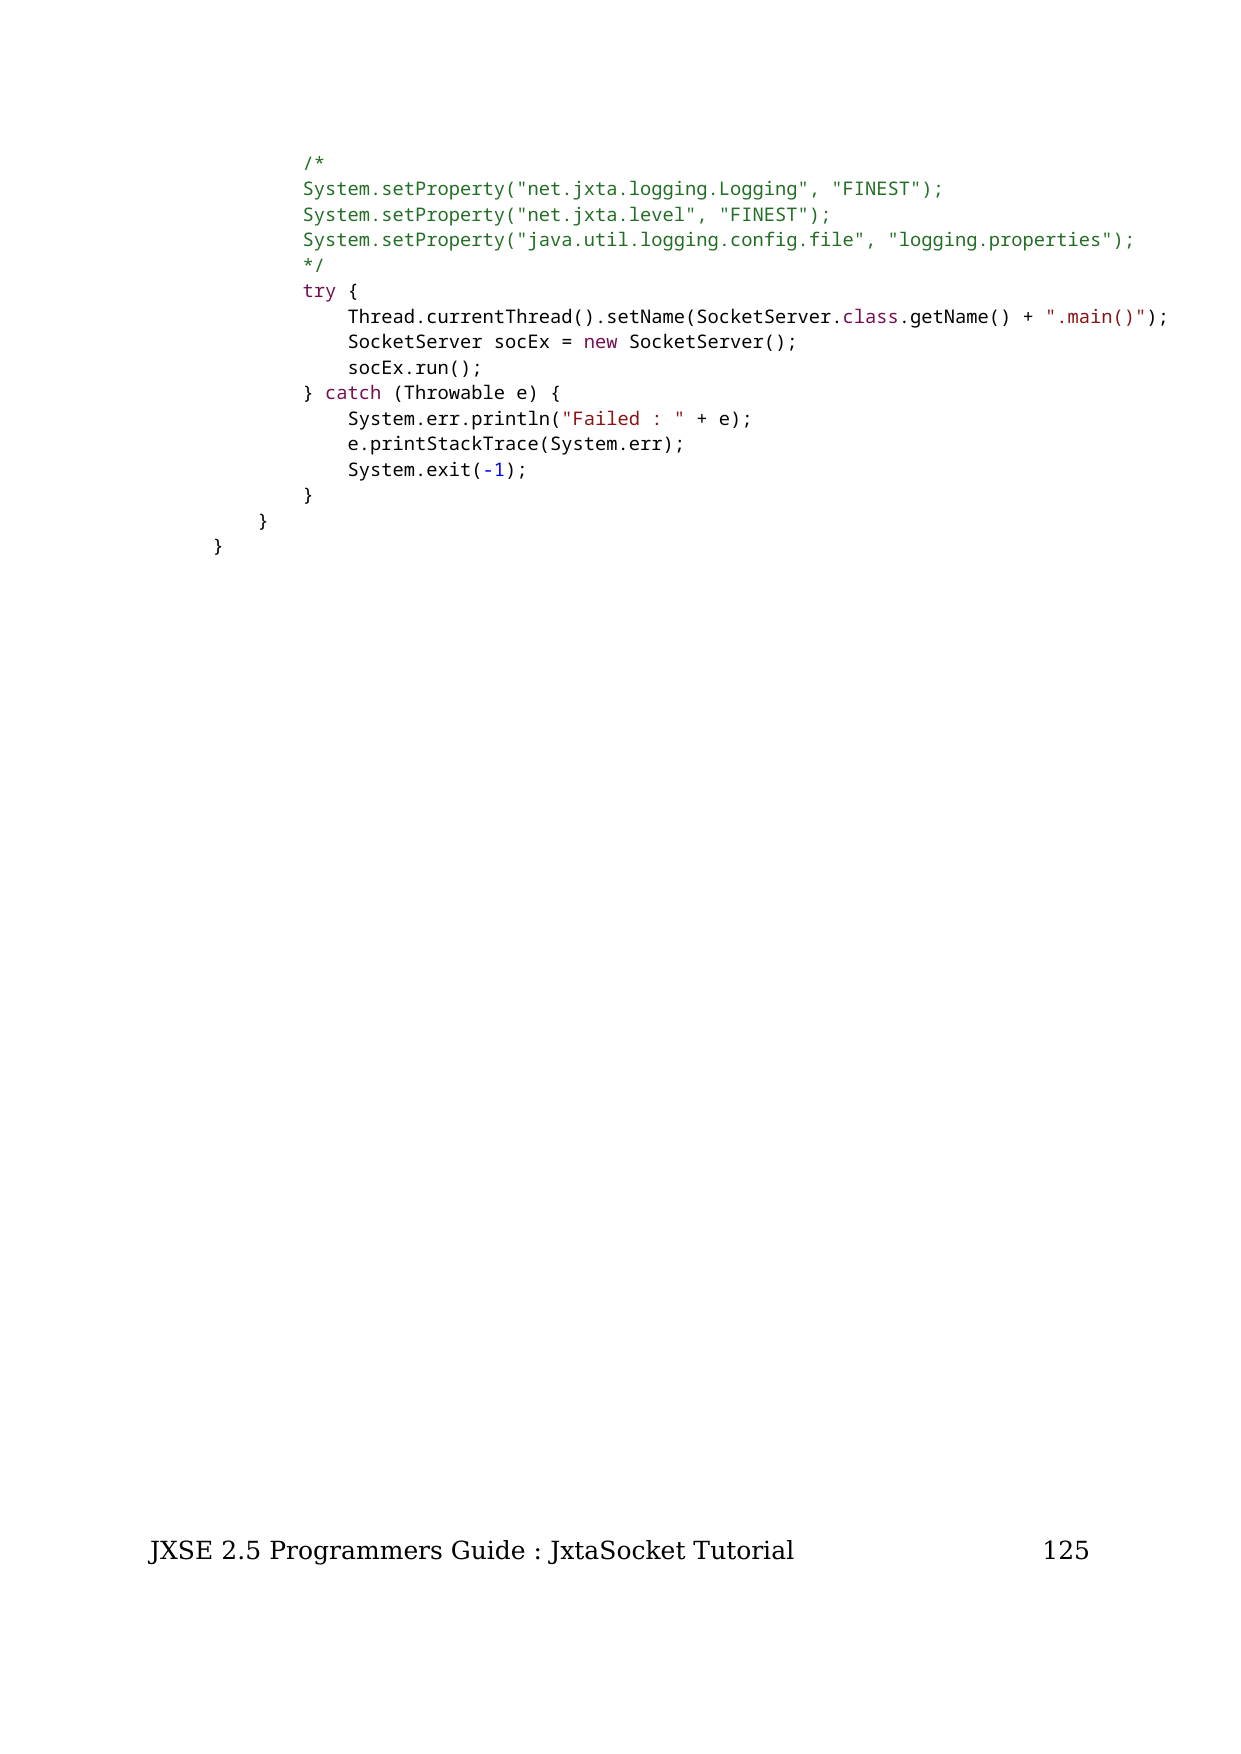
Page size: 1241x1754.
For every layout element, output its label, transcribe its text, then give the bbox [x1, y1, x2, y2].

text Thread.currentThread().setName(SocketServer.class.getName() + ".main()"); [212, 303, 1240, 329]
text System.setProperty("net.jxta.logging.Logging", "FINEST"); [212, 176, 1240, 201]
text System.setProperty("net.jxta.level", "FINEST"); [212, 201, 1240, 227]
text System.exit(-1); [212, 456, 1240, 482]
text System.setProperty("java.util.logging.config.file", "logging.properties"); [212, 227, 1240, 252]
text /* [212, 150, 1240, 176]
text } [212, 482, 1240, 507]
text } [212, 533, 1240, 558]
text System.err.println("Failed : " + e); [212, 405, 1240, 431]
text socEx.run(); [212, 354, 1240, 380]
text */ [212, 252, 1240, 278]
text e.printStackTrace(System.err); [212, 431, 1240, 456]
text SocketServer socEx = new SocketServer(); [212, 329, 1240, 354]
text } catch (Throwable e) { [212, 380, 1240, 405]
text try { [212, 278, 1240, 303]
text } [212, 507, 1240, 533]
